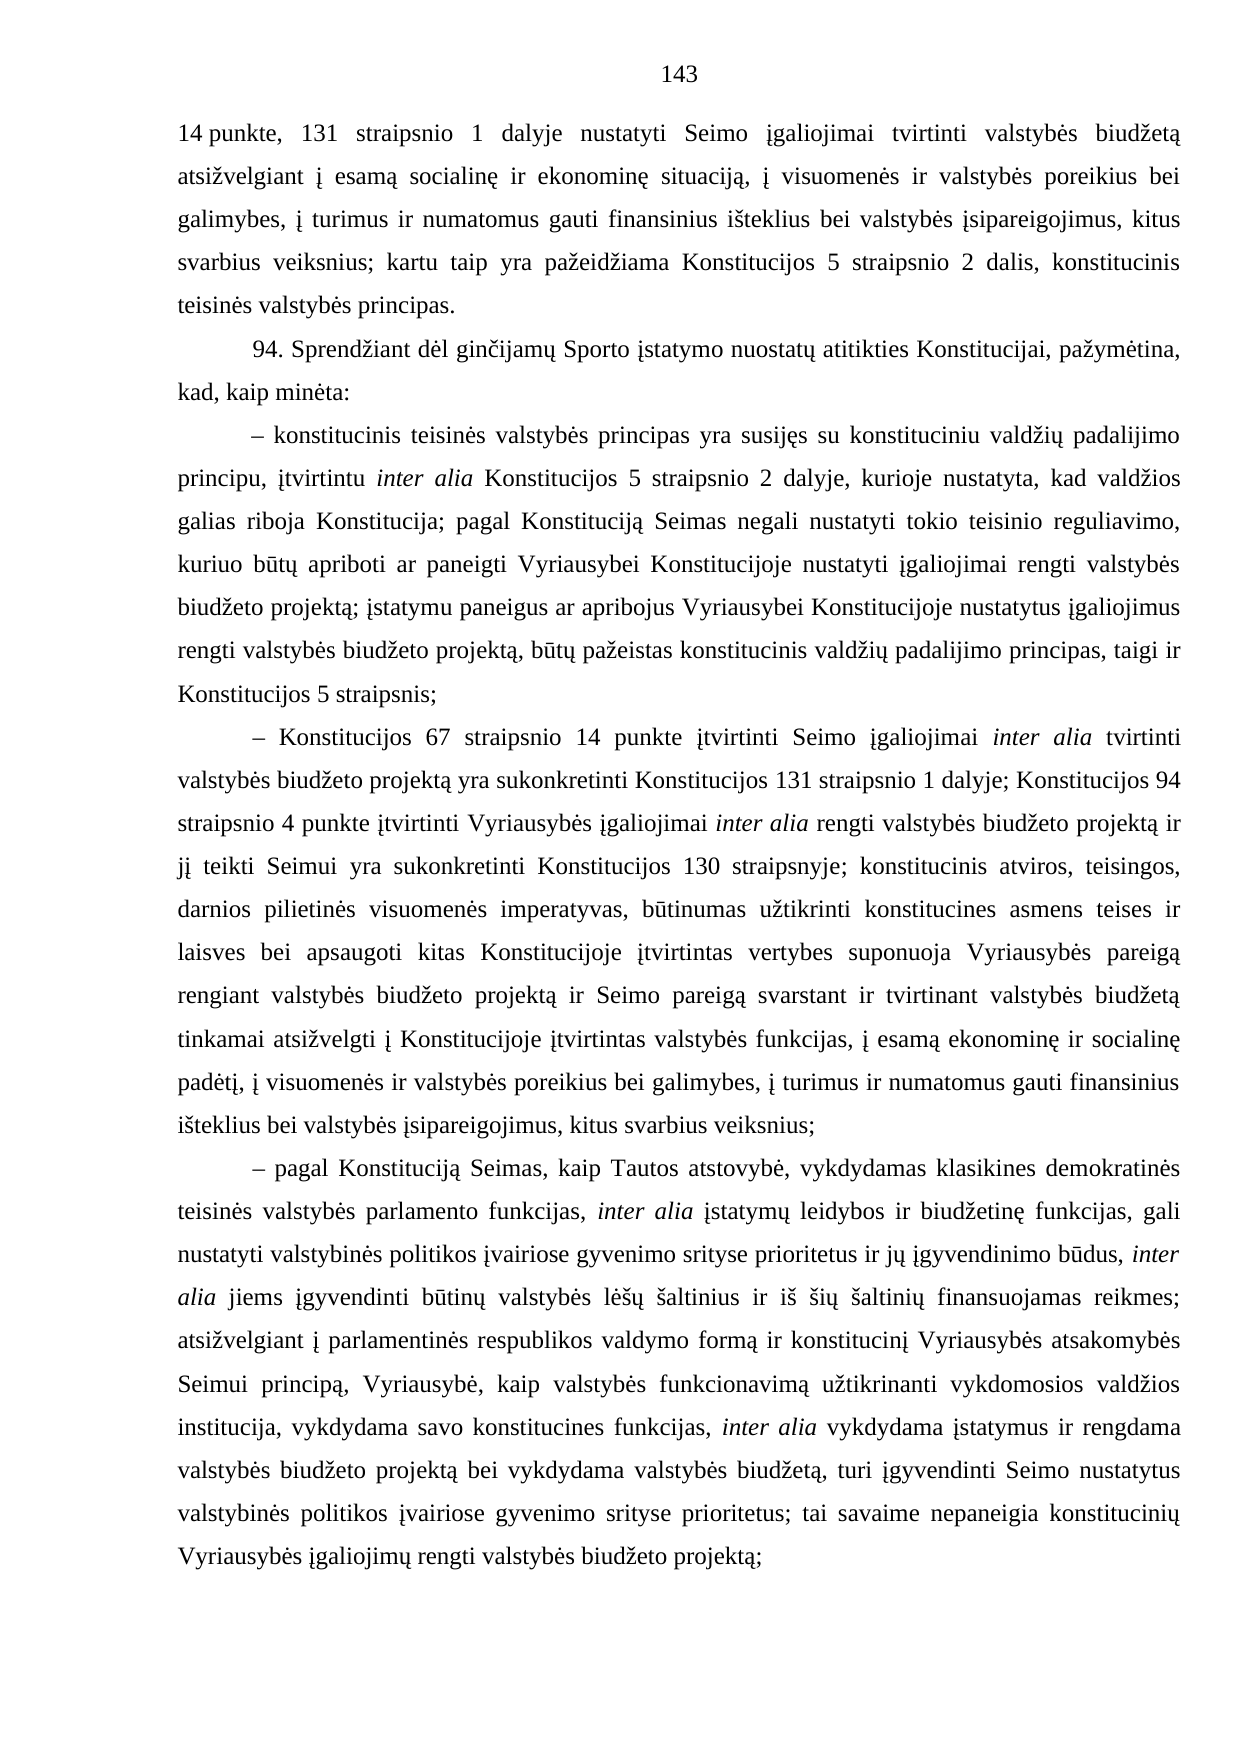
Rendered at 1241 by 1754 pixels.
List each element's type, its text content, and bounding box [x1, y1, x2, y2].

text 94. Sprendžiant dėl ginčijamų Sporto įstatymo nuostatų atitikties Konstitucijai, pažymėtina, kad, kaip minėta: [177, 334, 1181, 406]
text – Konstitucijos 67 straipsnio 14 punkte įtvirtinti Seimo įgaliojimai inter alia tvirtinti valstybės biudžeto projektą yra sukonkretinti Konstitucijos 131 straipsnio 1 dalyje; Konstitucijos 94 straipsnio 4 punkte įtvirtinti Vyriausybės įgaliojimai inter alia rengti valstybės biudžeto projektą ir jį teikti Seimui yra sukonkretinti Konstitucijos 130 straipsnyje; konstitucinis atviros, teisingos, darnios pilietinės visuomenės imperatyvas, būtinumas užtikrinti konstitucines asmens teises ir laisves bei apsaugoti kitas Konstitucijoje įtvirtintas vertybes suponuoja Vyriausybės pareigą rengiant valstybės biudžeto projektą ir Seimo pareigą svarstant ir tvirtinant valstybės biudžetą tinkamai atsižvelgti į Konstitucijoje įtvirtintas valstybės funkcijas, į esamą ekonominę ir socialinę padėtį, į visuomenės ir valstybės poreikius bei galimybes, į turimus ir numatomus gauti finansinius išteklius bei valstybės įsipareigojimus, kitus svarbius veiksnius; [177, 722, 1181, 1139]
text – konstitucinis teisinės valstybės principas yra susijęs su konstituciniu valdžių padalijimo principu, įtvirtintu inter alia Konstitucijos 5 straipsnio 2 dalyje, kurioje nustatyta, kad valdžios galias riboja Konstitucija; pagal Konstituciją Seimas negali nustatyti tokio teisinio reguliavimo, kuriuo būtų apriboti ar paneigti Vyriausybei Konstitucijoje nustatyti įgaliojimai rengti valstybės biudžeto projektą; įstatymu paneigus ar apribojus Vyriausybei Konstitucijoje nustatytus įgaliojimus rengti valstybės biudžeto projektą, būtų pažeistas konstitucinis valdžių padalijimo principas, taigi ir Konstitucijos 5 straipsnis; [177, 420, 1181, 707]
text – pagal Konstituciją Seimas, kaip Tautos atstovybė, vykdydamas klasikines demokratinės teisinės valstybės parlamento funkcijas, inter alia įstatymų leidybos ir biudžetinę funkcijas, gali nustatyti valstybinės politikos įvairiose gyvenimo srityse prioritetus ir jų įgyvendinimo būdus, inter alia jiems įgyvendinti būtinų valstybės lėšų šaltinius ir iš šių šaltinių finansuojamas reikmes; atsižvelgiant į parlamentinės respublikos valdymo formą ir konstitucinį Vyriausybės atsakomybės Seimui principą, Vyriausybė, kaip valstybės funkcionavimą užtikrinanti vykdomosios valdžios institucija, vykdydama savo konstitucines funkcijas, inter alia vykdydama įstatymus ir rengdama valstybės biudžeto projektą bei vykdydama valstybės biudžetą, turi įgyvendinti Seimo nustatytus valstybinės politikos įvairiose gyvenimo srityse prioritetus; tai savaime nepaneigia konstitucinių Vyriausybės įgaliojimų rengti valstybės biudžeto projektą; [177, 1153, 1181, 1570]
text 14 punkte, 131 straipsnio 1 dalyje nustatyti Seimo įgaliojimai tvirtinti valstybės biudžetą atsižvelgiant į esamą socialinę ir ekonominę situaciją, į visuomenės ir valstybės poreikius bei galimybes, į turimus ir numatomus gauti finansinius išteklius bei valstybės įsipareigojimus, kitus svarbius veiksnius; kartu taip yra pažeidžiama Konstitucijos 5 straipsnio 2 dalis, konstitucinis teisinės valstybės principas. [177, 118, 1181, 319]
